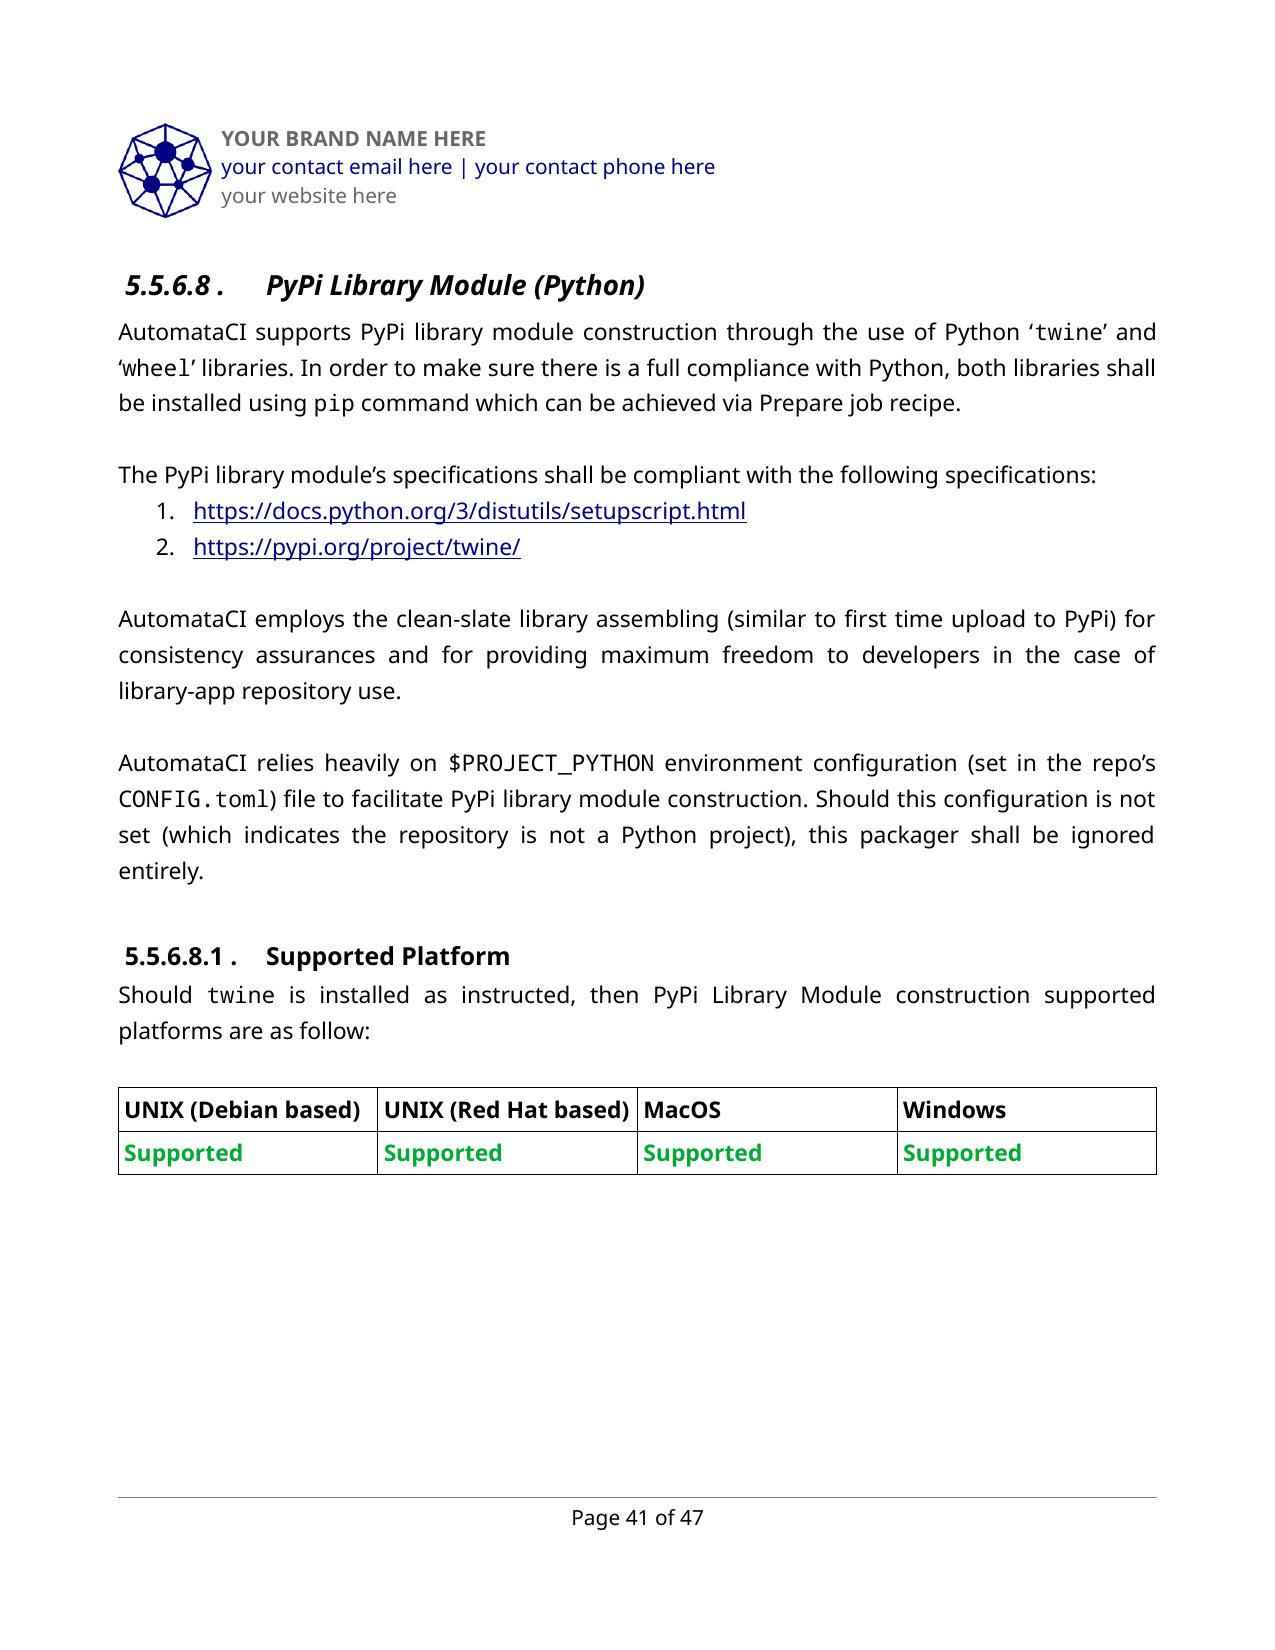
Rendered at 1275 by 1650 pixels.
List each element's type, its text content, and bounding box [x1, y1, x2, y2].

table_header Windows [898, 1088, 1156, 1131]
table_header UNIX (Debian based) [119, 1088, 377, 1131]
text AutomataCI employs the clean-slate library assembling (similar to first time upload to PyPi) for consistency assurances and for providing maximum freedom to developers in the case of library-app repository use. [118, 603, 1157, 706]
text AutomataCI supports PyPi library module construction through the use of Python ‘twine’ and ‘wheel’ libraries. In order to make sure there is a full compliance with Python, both libraries shall be installed using pip command which can be achieved via Prepare job recipe. [118, 316, 1157, 419]
subtitle PyPi Library Module (Python) [118, 265, 1157, 303]
table_header MacOS [638, 1088, 897, 1131]
table_cell Supported [378, 1132, 637, 1174]
table_header UNIX (Red Hat based) [378, 1088, 637, 1131]
table_cell Supported [898, 1132, 1156, 1174]
subtitle Supported Platform [118, 939, 1157, 973]
table_cell Supported [638, 1132, 897, 1174]
text Should twine is installed as instructed, then PyPi Library Module construction supported platforms are as follow: [118, 979, 1157, 1046]
text AutomataCI relies heavily on $PROJECT_PYTHON environment configuration (set in the repo’s CONFIG.toml) file to facilitate PyPi library module construction. Should this configuration is not set (which indicates the repository is not a Python project), this packager shall be ignored entirely. [118, 747, 1157, 886]
list https://docs.python.org/3/distutils/setupscript.html [156, 495, 1157, 526]
text The PyPi library module’s specifications shall be compliant with the following specifications: [118, 459, 1157, 491]
picture [118, 123, 212, 218]
table_cell Supported [119, 1132, 377, 1174]
list https://pypi.org/project/twine/ [156, 531, 1157, 562]
